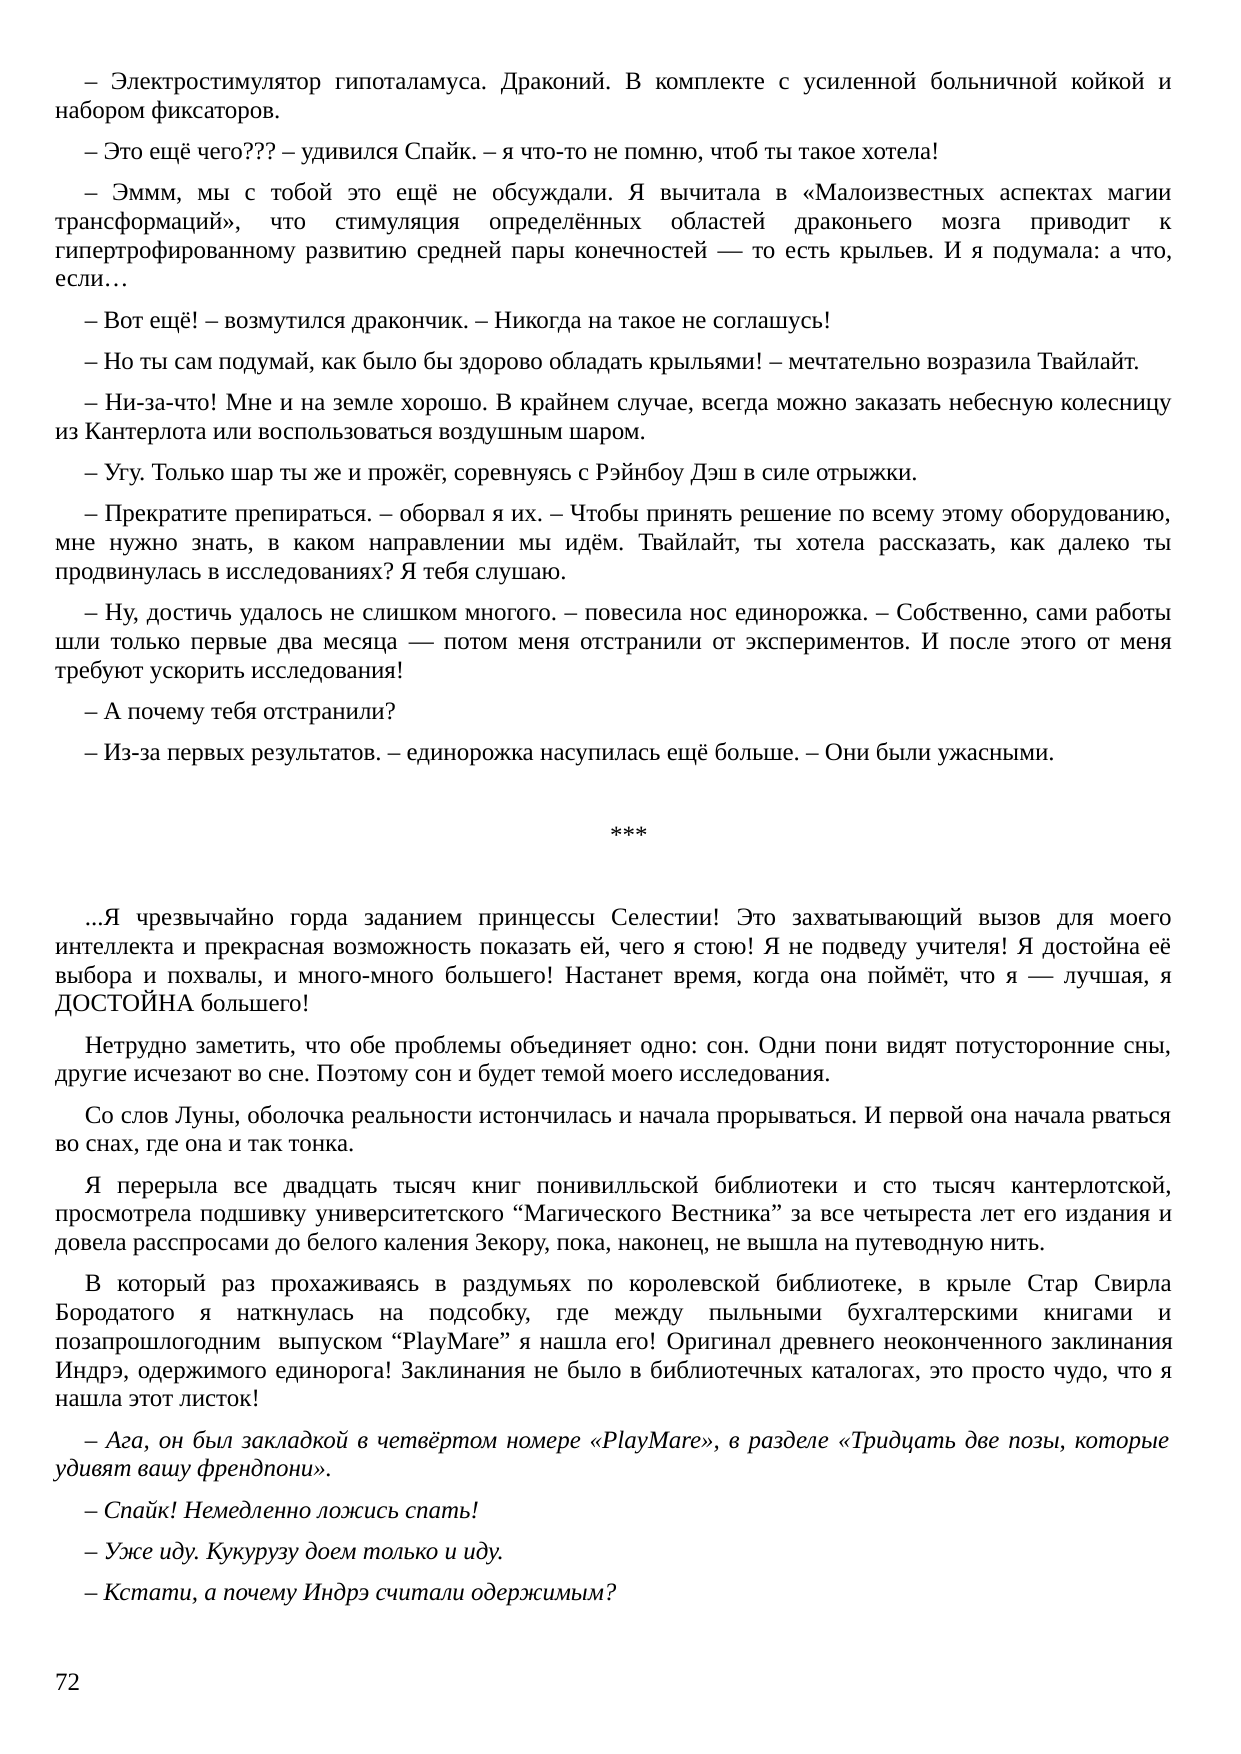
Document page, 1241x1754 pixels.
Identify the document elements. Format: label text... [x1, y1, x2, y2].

text Со слов Луны, оболочка реальности истончилась и начала прорываться. И первой она начала рваться во снах, где она и так тонка. [55, 1100, 1173, 1157]
text – Прекратите препираться. – оборвал я их. – Чтобы принять решение по всему этому оборудованию, мне нужно знать, в каком направлении мы идём. Твайлайт, ты хотела рассказать, как далеко ты продвинулась в исследованиях? Я тебя слушаю. [55, 498, 1173, 585]
text В который раз прохаживаясь в раздумьях по королевской библиотеке, в крыле Стар Свирла Бородатого я наткнулась на подсобку, где между пыльными бухгалтерскими книгами и позапрошлогодним выпуском “PlayMare” я нашла его! Оригинал древнего неоконченного заклинания Индрэ, одержимого единорога! Заклинания не было в библиотечных каталогах, это просто чудо, что я нашла этот листок! [55, 1268, 1173, 1412]
text – Эммм, мы с тобой это ещё не обсуждали. Я вычитала в «Малоизвестных аспектах магии трансформаций», что стимуляция определённых областей драконьего мозга приводит к гипертрофированному развитию средней пары конечностей — то есть крыльев. И я подумала: а что, если… [55, 177, 1173, 292]
text – Кстати, а почему Индрэ считали одержимым? [55, 1577, 1173, 1606]
text – Ага, он был закладкой в четвёртом номере «PlayMare», в разделе «Тридцать две позы, которые удивят вашу френдпони». [55, 1425, 1173, 1482]
text – Спайк! Немедленно ложись спать! [55, 1495, 1173, 1523]
text – Из-за первых результатов. – единорожка насупилась ещё больше. – Они были ужасными. [55, 737, 1173, 766]
text – А почему тебя отстранили? [55, 696, 1173, 725]
text – Угу. Только шар ты же и прожёг, соревнуясь с Рэйнбоу Дэш в силе отрыжки. [55, 457, 1173, 486]
text ...Я чрезвычайно горда заданием принцессы Селестии! Это захватывающий вызов для моего интеллекта и прекрасная возможность показать ей, чего я стою! Я не подведу учителя! Я достойна её выбора и похвалы, и много-много большего! Настанет время, когда она поймёт, что я — лучшая, я ДОСТОЙНА большего! [55, 902, 1173, 1017]
text – Это ещё чего??? – удивился Спайк. – я что-то не помню, чтоб ты такое хотела! [55, 136, 1173, 165]
text – Но ты сам подумай, как было бы здорово обладать крыльями! – мечтательно возразила Твайлайт. [55, 346, 1173, 375]
text Нетрудно заметить, что обе проблемы объединяет одно: сон. Одни пони видят потусторонние сны, другие исчезают во сне. Поэтому сон и будет темой моего исследования. [55, 1030, 1173, 1087]
text – Уже иду. Кукурузу доем только и иду. [55, 1536, 1173, 1565]
text – Вот ещё! – возмутился дракончик. – Никогда на такое не соглашусь! [55, 305, 1173, 333]
text – Ну, достичь удалось не слишком многого. – повесила нос единорожка. – Собственно, сами работы шли только первые два месяца — потом меня отстранили от экспериментов. И после этого от меня требуют ускорить исследования! [55, 597, 1173, 683]
text *** [55, 820, 1173, 848]
text Я перерыла все двадцать тысяч книг понивилльской библиотеки и сто тысяч кантерлотской, просмотрела подшивку университетского “Магического Вестника” за все четыреста лет его издания и довела расспросами до белого каления Зекору, пока, наконец, не вышла на путеводную нить. [55, 1170, 1173, 1256]
text – Ни-за-что! Мне и на земле хорошо. В крайнем случае, всегда можно заказать небесную колесницу из Кантерлота или воспользоваться воздушным шаром. [55, 387, 1173, 445]
text – Электростимулятор гипоталамуса. Драконий. В комплекте с усиленной больничной койкой и набором фиксаторов. [55, 66, 1173, 123]
